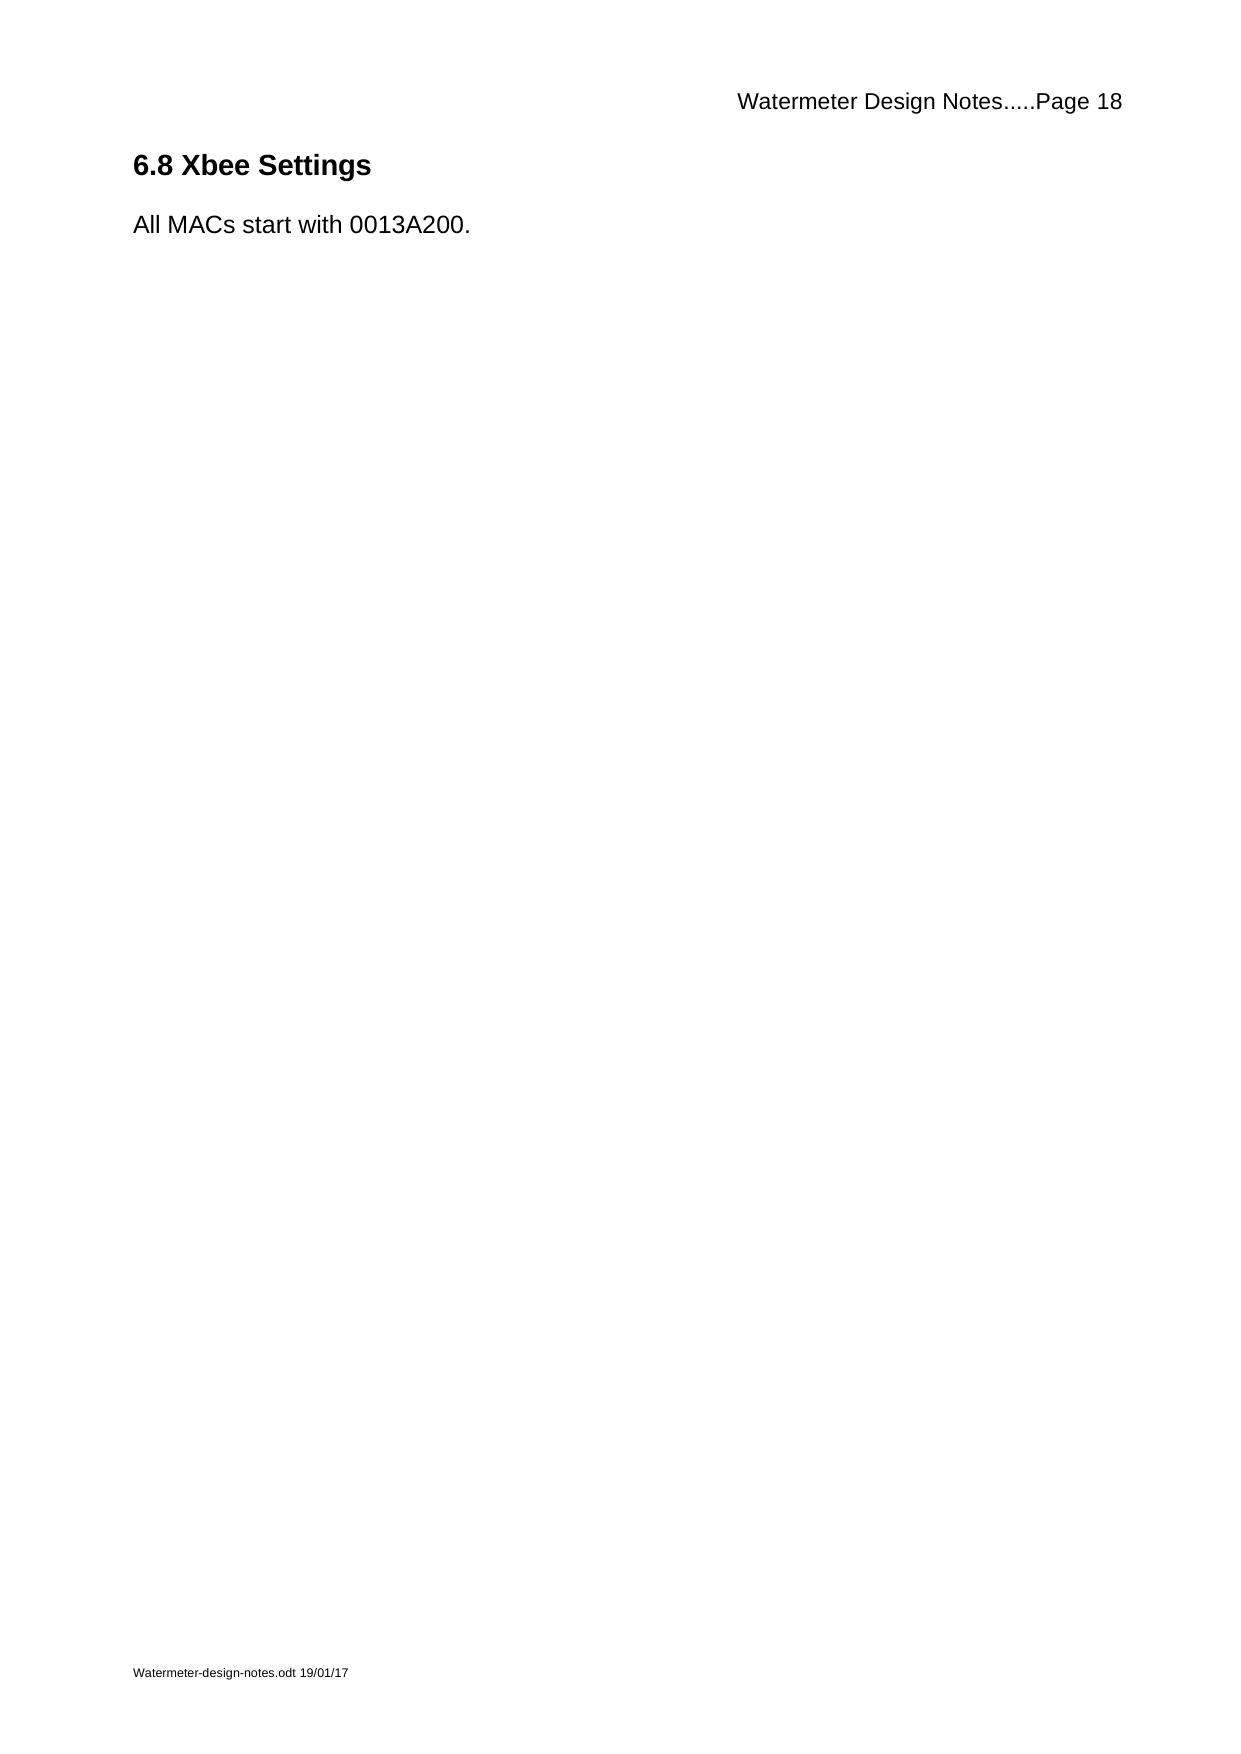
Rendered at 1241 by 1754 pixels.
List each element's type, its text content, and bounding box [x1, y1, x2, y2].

subtitle Xbee Settings [133, 149, 1123, 181]
text All MACs start with 0013A200. [133, 211, 1123, 239]
